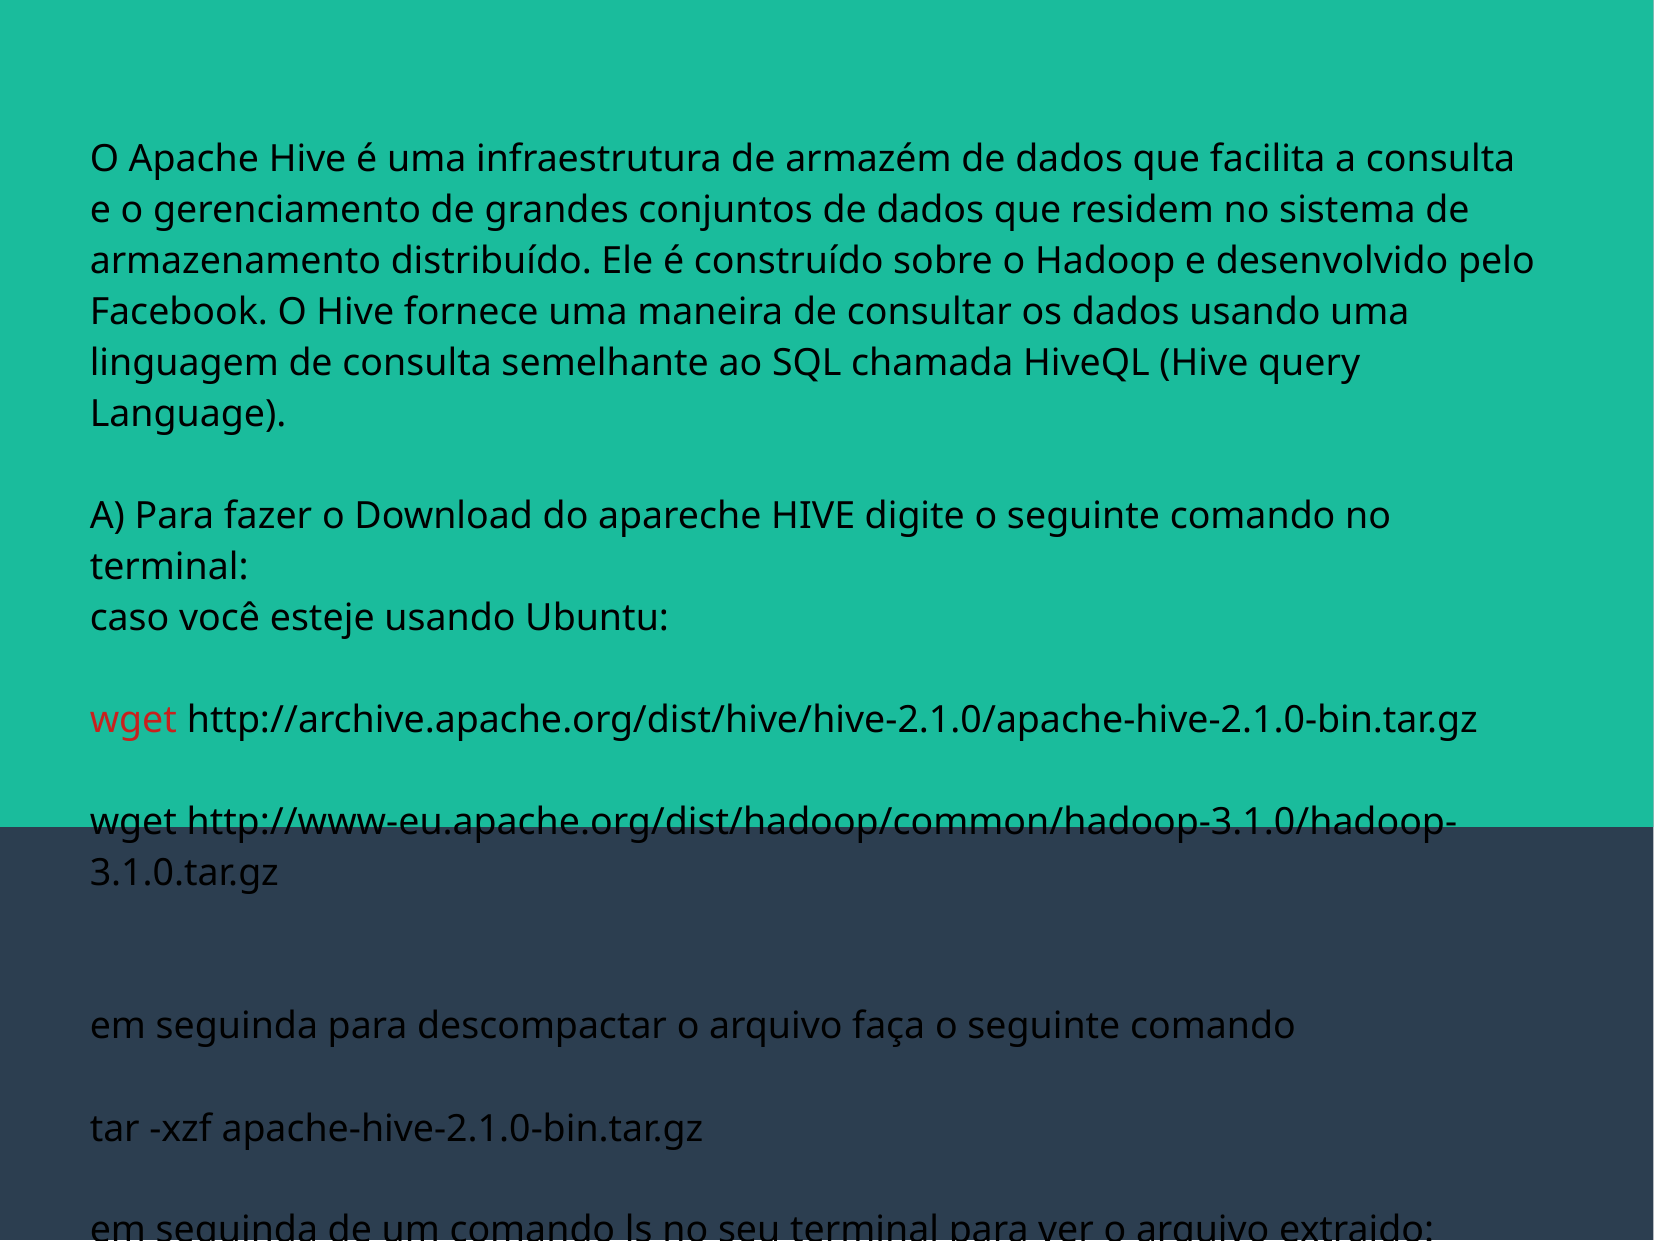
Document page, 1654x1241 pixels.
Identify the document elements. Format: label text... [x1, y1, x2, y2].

text_box O Apache Hive é uma infraestrutura de armazém de dados que facilita a consulta e o gerenciamento de grandes conjuntos de dados que residem no sistema de armazenamento distribuído. Ele é construído sobre o Hadoop e desenvolvido pelo Facebook. O Hive fornece uma maneira de consultar os dados usando uma linguagem de consulta semelhante ao SQL chamada HiveQL (Hive query Language). A) Para fazer o Download do apareche HIVE digite o seguinte comando no terminal: caso você esteje usando Ubuntu: wget http://archive.apache.org/dist/hive/hive-2.1.0/apache-hive-2.1.0-bin.tar.gz wget http://www-eu.apache.org/dist/hadoop/common/hadoop-3.1.0/hadoop-3.1.0.tar.gz em seguinda para descompactar o arquivo faça o seguinte comando tar -xzf apache-hive-2.1.0-bin.tar.gz em seguinda de um comando ls no seu terminal para ver o arquivo extraido: [75, 124, 1561, 1141]
